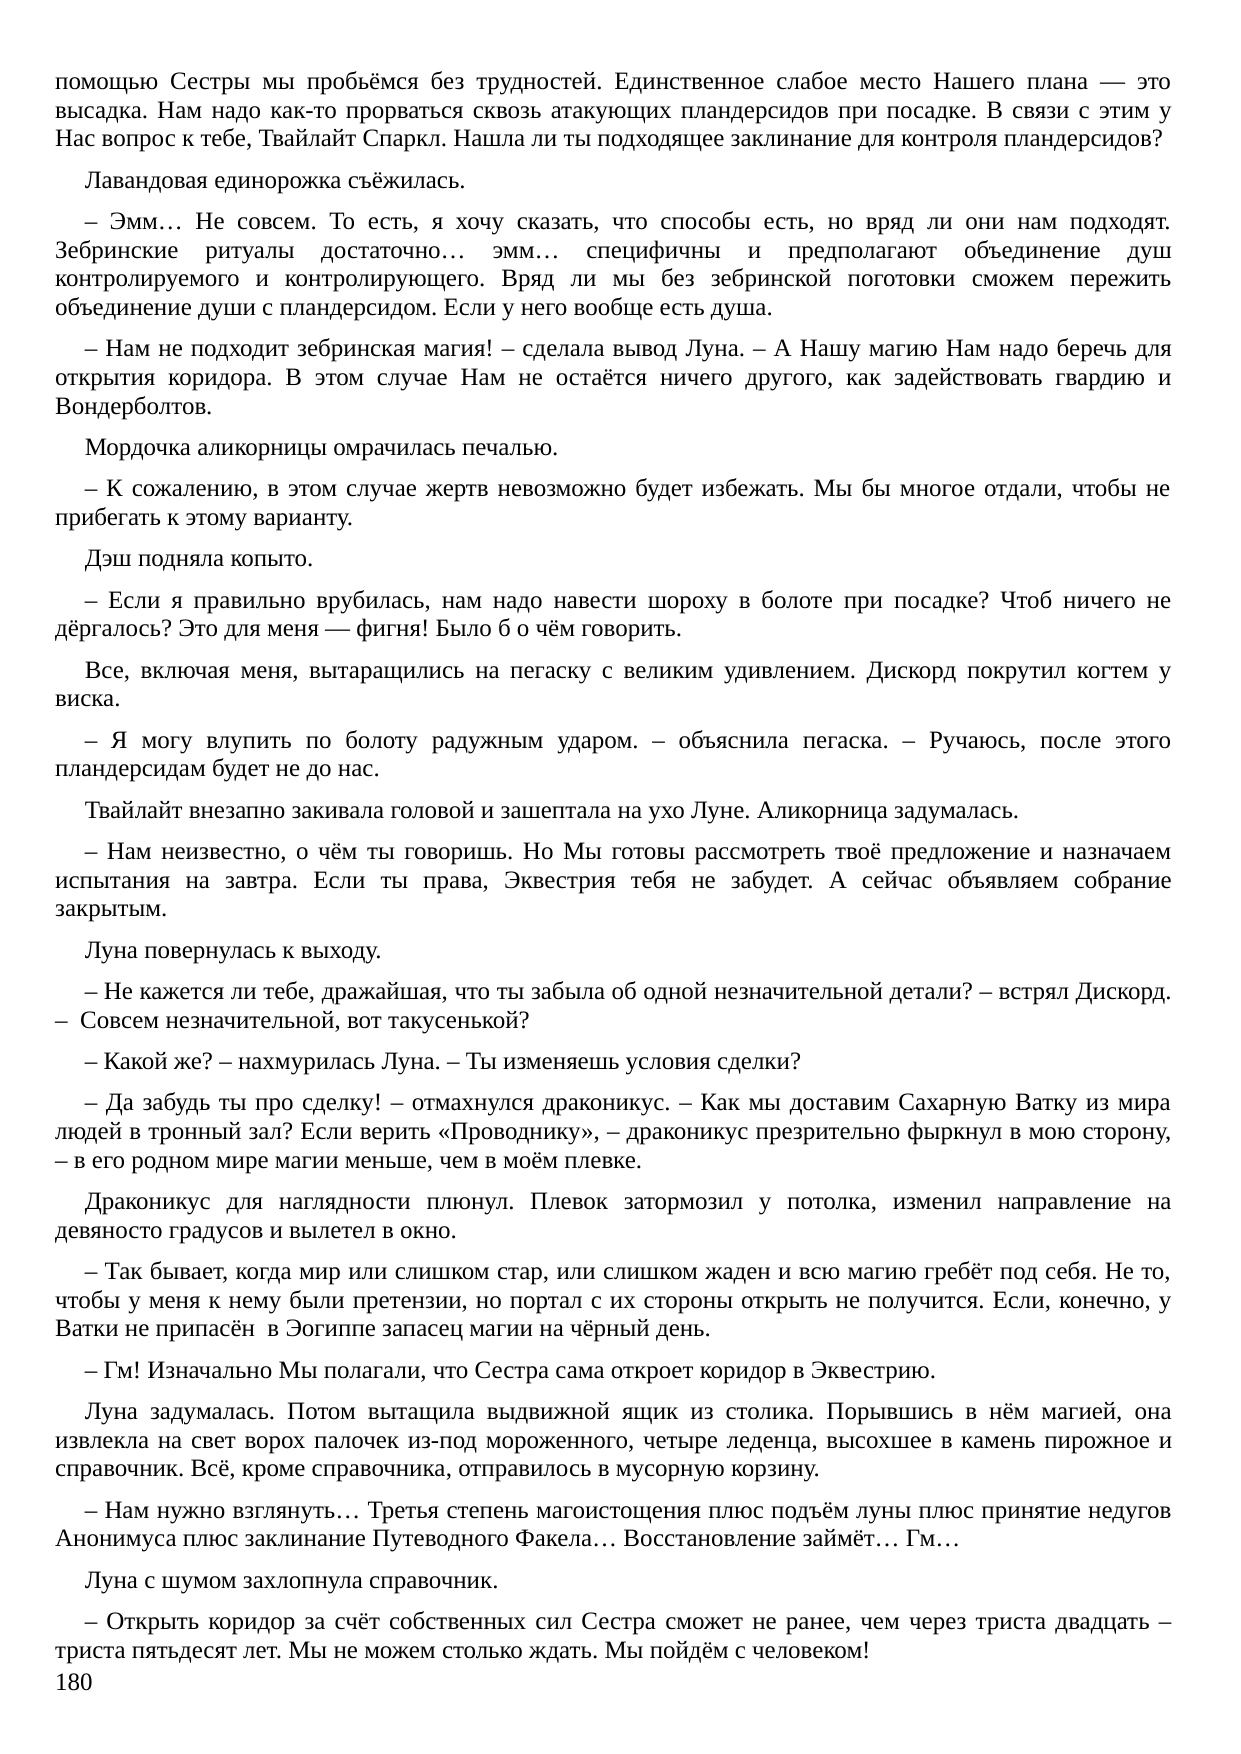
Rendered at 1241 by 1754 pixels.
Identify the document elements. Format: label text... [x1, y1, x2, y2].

text Мордочка аликорницы омрачилась печалью. [55, 432, 1173, 461]
text Все, включая меня, вытаращились на пегаску с великим удивлением. Дискорд покрутил когтем у виска. [55, 655, 1173, 712]
text – Так бывает, когда мир или слишком стар, или слишком жаден и всю магию гребёт под себя. Не то, чтобы у меня к нему были претензии, но портал с их стороны открыть не получится. Если, конечно, у Ватки не припасён в Эогиппе запасец магии на чёрный день. [55, 1256, 1173, 1342]
text – Открыть коридор за счёт собственных сил Сестра сможет не ранее, чем через триста двадцать – триста пятьдесят лет. Мы не можем столько ждать. Мы пойдём с человеком! [55, 1606, 1173, 1663]
text помощью Сестры мы пробьёмся без трудностей. Единственное слабое место Нашего плана — это высадка. Нам надо как-то прорваться сквозь атакующих пландерсидов при посадке. В связи с этим у Нас вопрос к тебе, Твайлайт Спаркл. Нашла ли ты подходящее заклинание для контроля пландерсидов? [55, 66, 1173, 152]
text Луна задумалась. Потом вытащила выдвижной ящик из столика. Порывшись в нём магией, она извлекла на свет ворох палочек из-под мороженного, четыре леденца, высохшее в камень пирожное и справочник. Всё, кроме справочника, отправилось в мусорную корзину. [55, 1396, 1173, 1482]
text – Нам не подходит зебринская магия! – сделала вывод Луна. – А Нашу магию Нам надо беречь для открытия коридора. В этом случае Нам не остаётся ничего другого, как задействовать гвардию и Вондерболтов. [55, 333, 1173, 420]
text – Не кажется ли тебе, дражайшая, что ты забыла об одной незначительной детали? – встрял Дискорд. – Совсем незначительной, вот такусенькой? [55, 976, 1173, 1033]
text – Если я правильно врубилась, нам надо навести шороху в болоте при посадке? Чтоб ничего не дёргалось? Это для меня — фигня! Было б о чём говорить. [55, 585, 1173, 642]
text Дэш подняла копыто. [55, 543, 1173, 572]
text – Гм! Изначально Мы полагали, что Сестра сама откроет коридор в Эквестрию. [55, 1355, 1173, 1383]
text – Какой же? – нахмурилась Луна. – Ты изменяешь условия сделки? [55, 1046, 1173, 1075]
text Твайлайт внезапно закивала головой и зашептала на ухо Луне. Аликорница задумалась. [55, 795, 1173, 823]
text – Да забудь ты про сделку! – отмахнулся драконикус. – Как мы доставим Сахарную Ватку из мира людей в тронный зал? Если верить «Проводнику», – драконикус презрительно фыркнул в мою сторону, – в его родном мире магии меньше, чем в моём плевке. [55, 1087, 1173, 1173]
text Драконикус для наглядности плюнул. Плевок затормозил у потолка, изменил направление на девяносто градусов и вылетел в окно. [55, 1186, 1173, 1243]
text – Нам неизвестно, о чём ты говоришь. Но Мы готовы рассмотреть твоё предложение и назначаем испытания на завтра. Если ты права, Эквестрия тебя не забудет. А сейчас объявляем собрание закрытым. [55, 836, 1173, 922]
text Луна с шумом захлопнула справочник. [55, 1565, 1173, 1593]
text Лавандовая единорожка съёжилась. [55, 165, 1173, 193]
text – Я могу влупить по болоту радужным ударом. – объяснила пегаска. – Ручаюсь, после этого пландерсидам будет не до нас. [55, 725, 1173, 782]
text – К сожалению, в этом случае жертв невозможно будет избежать. Мы бы многое отдали, чтобы не прибегать к этому варианту. [55, 473, 1173, 531]
text – Нам нужно взглянуть… Третья степень магоистощения плюс подъём луны плюс принятие недугов Анонимуса плюс заклинание Путеводного Факела… Восстановление займёт… Гм… [55, 1495, 1173, 1552]
text – Эмм… Не совсем. То есть, я хочу сказать, что способы есть, но вряд ли они нам подходят. Зебринские ритуалы достаточно… эмм… специфичны и предполагают объединение душ контролируемого и контролирующего. Вряд ли мы без зебринской поготовки сможем пережить объединение души с пландерсидом. Если у него вообще есть душа. [55, 206, 1173, 321]
text Луна повернулась к выходу. [55, 935, 1173, 963]
